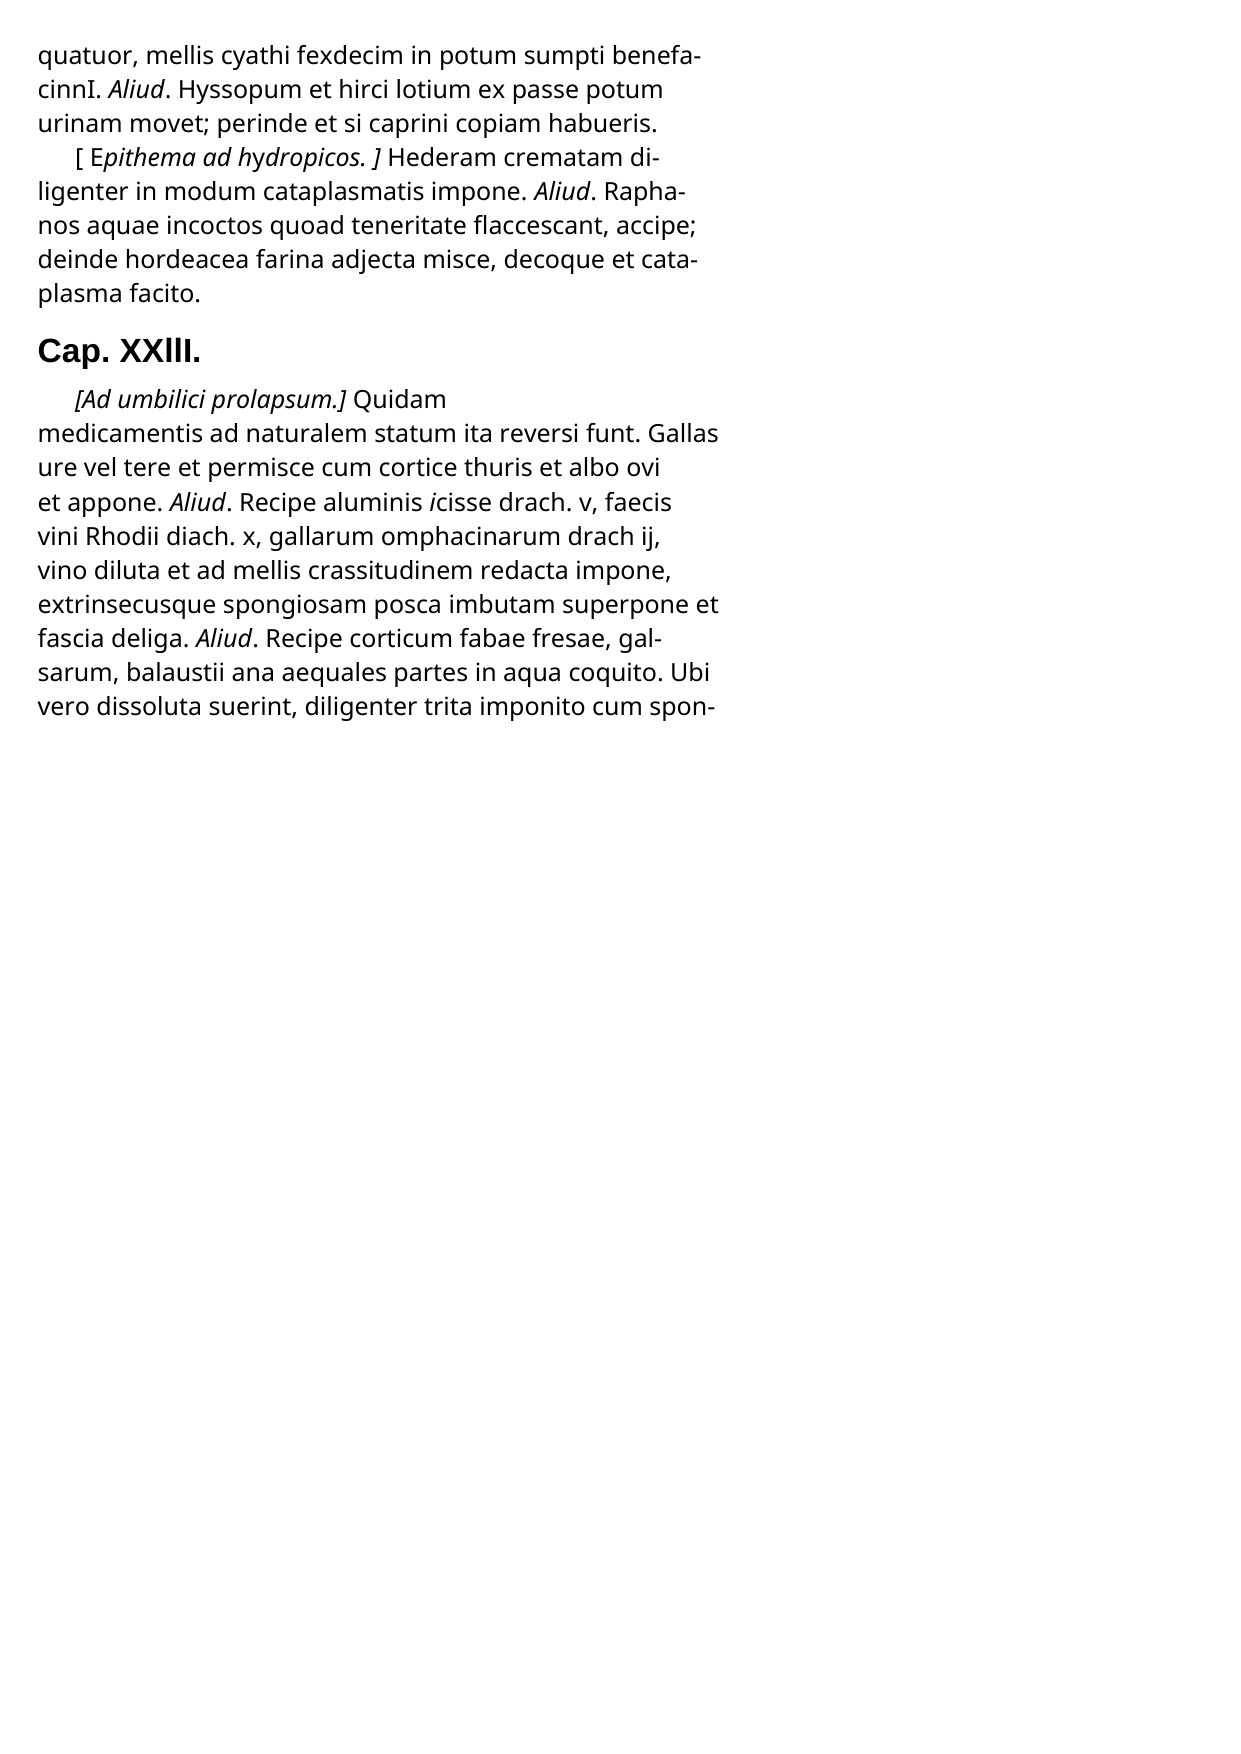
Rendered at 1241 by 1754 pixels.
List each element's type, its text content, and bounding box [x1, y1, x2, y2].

text quatuor, mellis cyathi fexdecim in potum sumpti benefa- cinnI. Aliud. Hyssopum et hirci lotium ex passe potum urinam movet; perinde et si caprini copiam habueris. [37, 37, 1203, 140]
subtitle Cap. XXllI. [37, 331, 1203, 369]
text [ Epithema ad hydropicos. ] Hederam crematam di- ligenter in modum cataplasmatis impone. Aliud. Rapha- nos aquae incoctos quoad teneritate flaccescant, accipe; deinde hordeacea farina adjecta misce, decoque et cata- plasma facito. [37, 140, 1203, 310]
text [Ad umbilici prolapsum.] Quidam medicamentis ad naturalem statum ita reversi funt. Gallas ure vel tere et permisce cum cortice thuris et albo ovi et appone. Aliud. Recipe aluminis icisse drach. v, faecis vini Rhodii diach. x, gallarum omphacinarum drach ij, vino diluta et ad mellis crassitudinem redacta impone, extrinsecusque spongiosam posca imbutam superpone et fascia deliga. Aliud. Recipe corticum fabae fresae, gal- sarum, balaustii ana aequales partes in aqua coquito. Ubi vero dissoluta suerint, diligenter trita imponito cum spon- [37, 382, 1203, 723]
